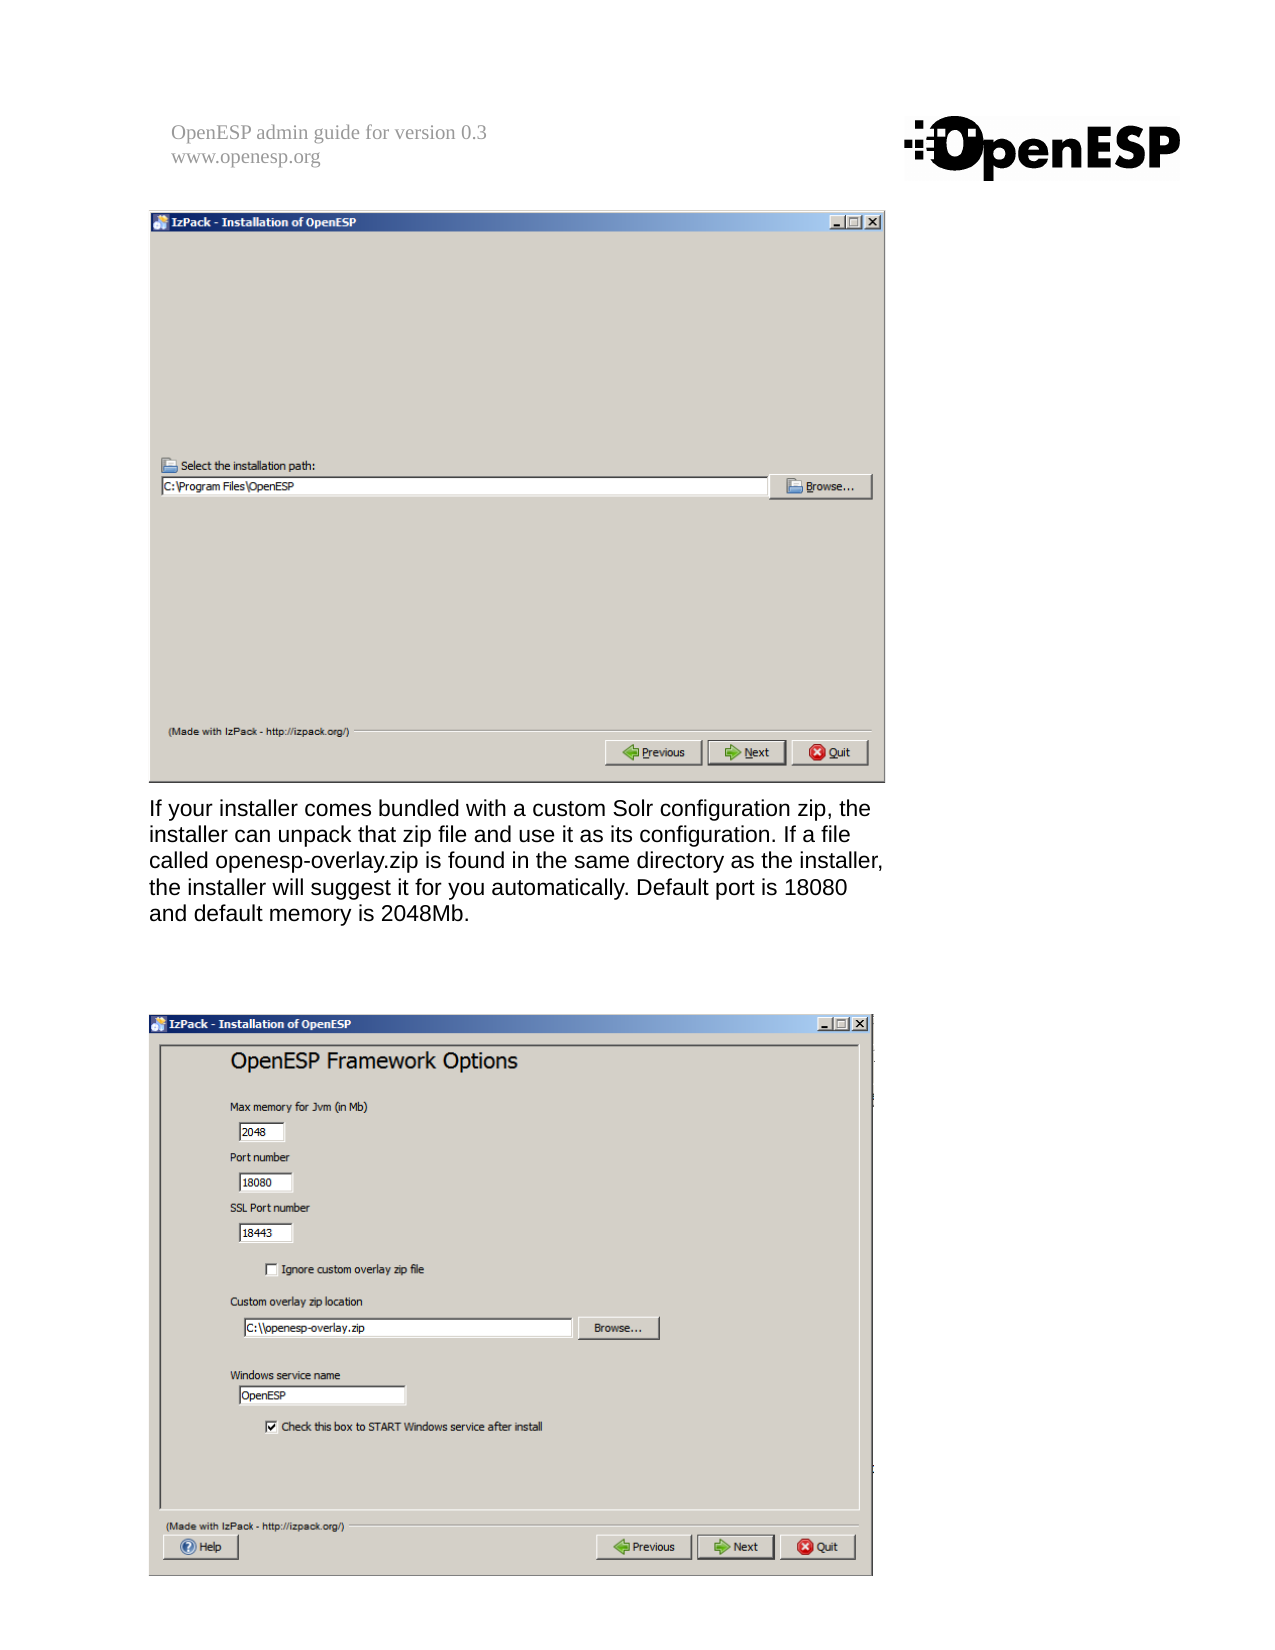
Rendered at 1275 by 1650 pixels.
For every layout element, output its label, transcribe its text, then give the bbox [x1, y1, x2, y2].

table_cell [149, 783, 885, 794]
table_cell [149, 976, 885, 1014]
table_cell If your installer comes bundled with a custom Solr configuration zip, the installer can unpack that zip file and use it as its configuration. If a file called openesp-overlay.zip is found in the same directory as the installer, the installer will suggest it for you automatically. Default port is 18080 and default memory is 2048Mb. [149, 795, 885, 976]
